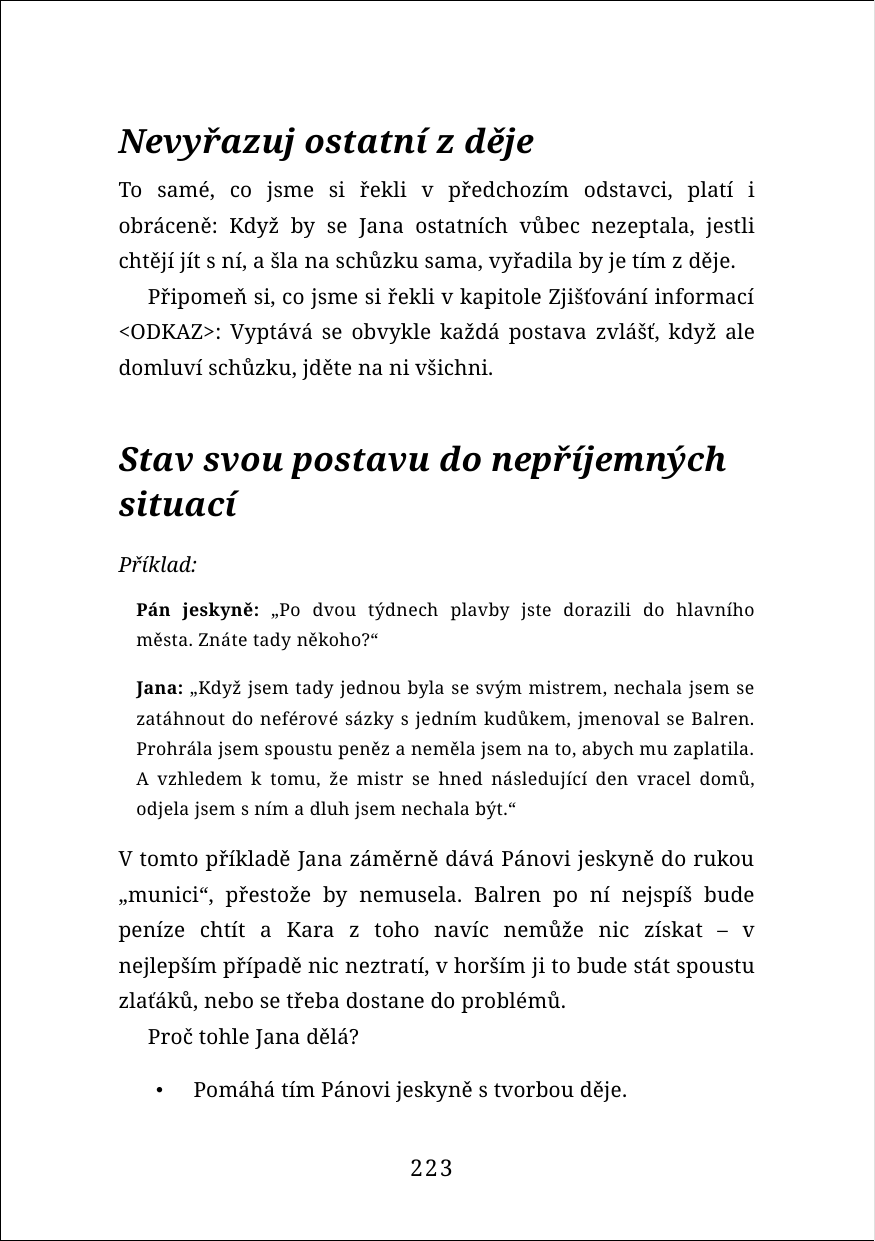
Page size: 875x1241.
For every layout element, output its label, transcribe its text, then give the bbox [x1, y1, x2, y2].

text Příklad: [118, 550, 756, 579]
text To samé, co jsme si řekli v předchozím odstavci, platí i obráceně: Když by se Jana ostatních vůbec nezeptala, jestli chtějí jít s ní, a šla na schůzku sama, vyřadila by je tím z děje. Připomeň si, co jsme si řekli v kapitole Zjišťování informací <ODKAZ>: Vyptává se obvykle každá postava zvlášť, když ale domluví schůzku, jděte na ni všichni. [118, 175, 756, 381]
list Pomáhá tím Pánovi jeskyně s tvorbou děje. [156, 1075, 756, 1104]
text Jana: „Když jsem tady jednou byla se svým mistrem, nechala jsem se zatáhnout do neférové sázky s jedním kudůkem, jmenoval se Balren. Prohrála jsem spoustu peněz a neměla jsem na to, abych mu zaplatila. A vzhledem k tomu, že mistr se hned následující den vracel domů, odjela jsem s ním a dluh jsem nechala být.“ [136, 676, 756, 821]
subtitle Stav svou postavu do nepříjemných situací [118, 436, 756, 527]
text V tomto příkladě Jana záměrně dává Pánovi jeskyně do rukou „munici“, přestože by nemusela. Balren po ní nejspíš bude peníze chtít a Kara z toho navíc nemůže nic získat – v nejlepším případě nic neztratí, v horším ji to bude stát spoustu zlaťáků, nebo se třeba dostane do problémů. Proč tohle Jana dělá? [118, 844, 756, 1051]
text Pán jeskyně: „Po dvou týdnech plavby jste dorazili do hlavního města. Znáte tady někoho?“ [136, 598, 756, 652]
subtitle Nevyřazuj ostatní z děje [118, 118, 756, 164]
